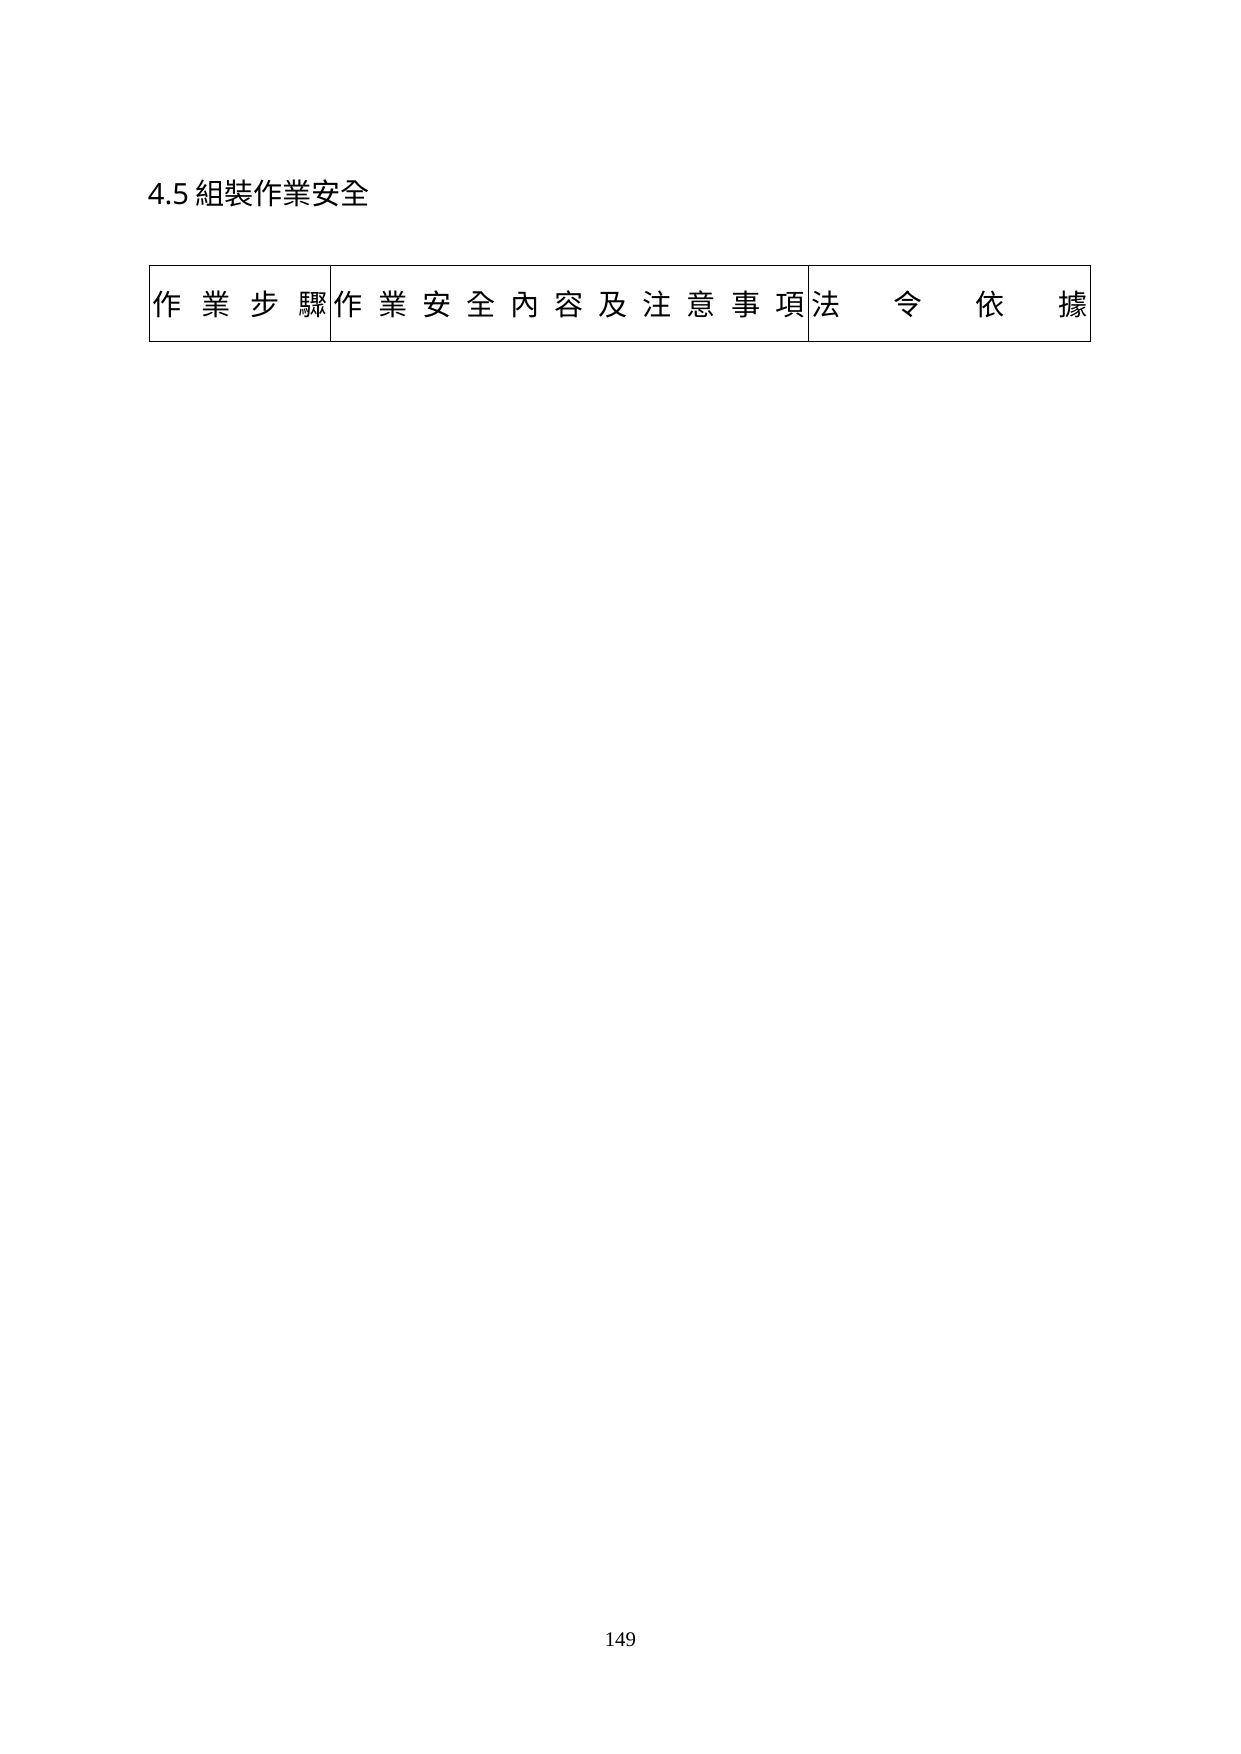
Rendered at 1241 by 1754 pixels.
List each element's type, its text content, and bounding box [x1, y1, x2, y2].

table_header 法令依據 [809, 266, 1090, 341]
text 4.5組裝作業安全 [148, 164, 1092, 214]
table_header 作業步驟 [150, 266, 330, 341]
table_header 作業安全內容及注意事項 [331, 266, 808, 341]
